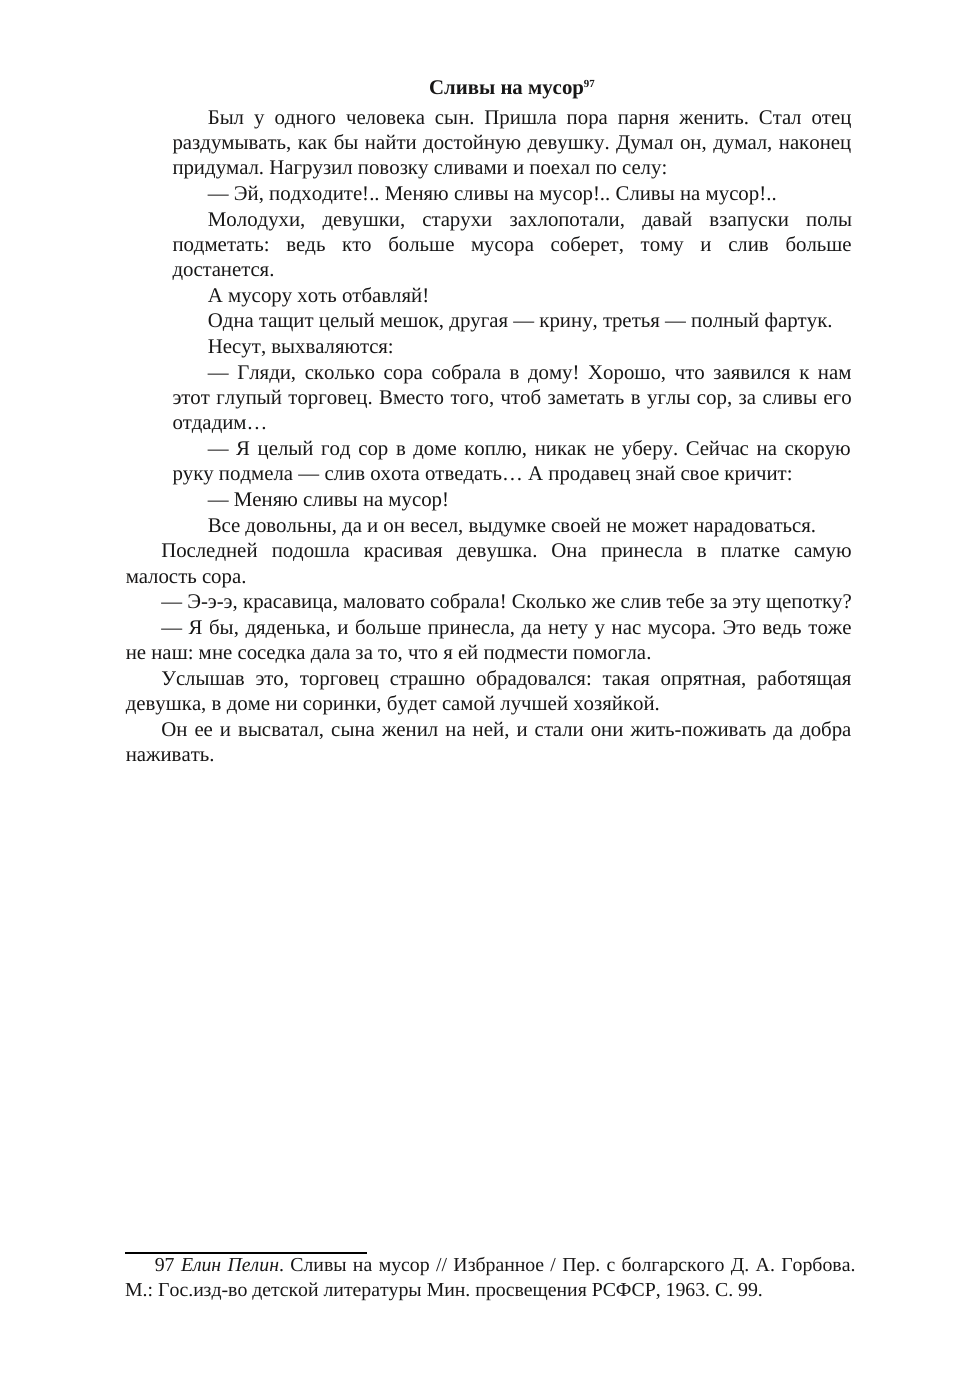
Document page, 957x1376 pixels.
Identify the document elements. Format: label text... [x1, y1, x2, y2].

text Был у одного человека сын. Пришла пора парня женить. Стал отец раздумывать, как бы найти достойную девушку. Думал он, думал, наконец придумал. Нагрузил повозку сливами и поехал по селу: [172, 105, 852, 179]
text Он ее и высватал, сына женил на ней, и стали они жить-поживать да добра наживать. [126, 717, 852, 766]
text — Я бы, дяденька, и больше принесла, да нету у нас мусора. Это ведь тоже не наш: мне соседка дала за то, что я ей подмести помогла. [126, 615, 852, 664]
text — Гляди, сколько сора собрала в дому! Хорошо, что заявился к нам этот глупый торговец. Вместо того, чтоб заметать в углы сор, за сливы его отдадим… [172, 360, 852, 434]
text Несут, выхваляются: [208, 334, 852, 358]
text Все довольны, да и он весел, выдумке своей не может нарадоваться. [208, 513, 852, 537]
text — Эй, подходите!.. Меняю сливы на мусор!.. Сливы на мусор!.. [208, 181, 852, 205]
text Молодухи, девушки, старухи захлопотали, давай взапуски полы подметать: ведь кто больше мусора соберет, тому и слив больше достанется. [172, 207, 852, 281]
text А мусору хоть отбавляй! [208, 283, 852, 307]
text — Я целый год сор в доме коплю, никак не уберу. Сейчас на скорую руку подмела — слив охота отведать… А продавец знай свое кричит: [172, 436, 852, 485]
text Елин Пелин. Сливы на мусор // Избранное / Пер. с болгарского Д. А. Горбова. М.: Гос.изд-во детской литературы Мин. просвещения РСФСР, 1963. С. 99. [125, 1253, 857, 1301]
text Сливы на мусор [167, 75, 857, 99]
text Одна тащит целый мешок, другая — крину, третья — полный фартук. [172, 308, 852, 332]
text Последней подошла красивая девушка. Она принесла в платке самую малость сора. [126, 538, 852, 588]
text — Меняю сливы на мусор! [208, 487, 852, 511]
text Услышав это, торговец страшно обрадовался: такая опрятная, работящая девушка, в доме ни соринки, будет самой лучшей хозяйкой. [126, 666, 852, 715]
text — Э-э-э, красавица, маловато собрала! Сколько же слив тебе за эту щепотку? [126, 589, 852, 613]
